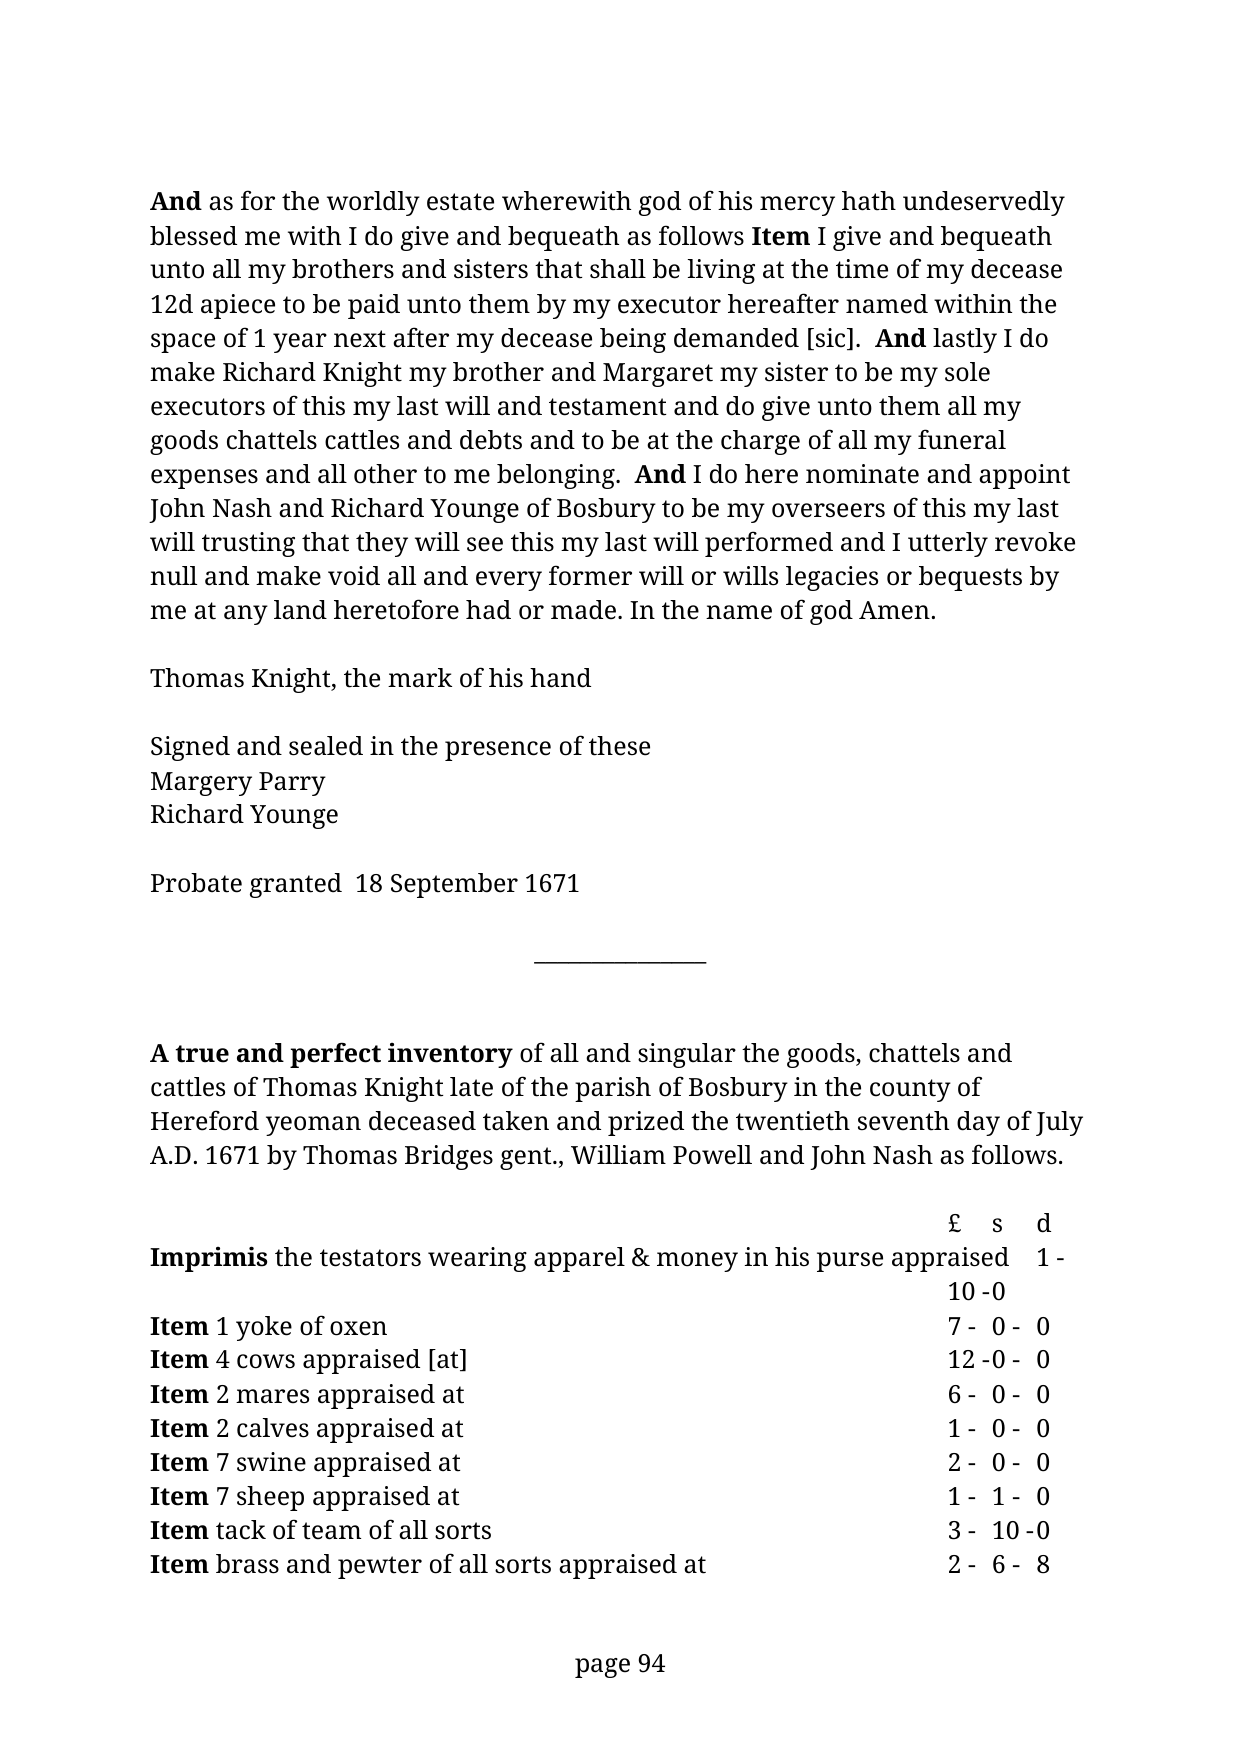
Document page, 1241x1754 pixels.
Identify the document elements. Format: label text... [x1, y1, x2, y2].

text Item 7 sheep appraised at 1 - 1 - 0 [150, 1478, 1090, 1512]
text Margery Parry [150, 763, 1090, 797]
text Item 7 swine appraised at 2 - 0 - 0 [150, 1444, 1090, 1478]
text Item tack of team of all sorts 3 - 10 - 0 [150, 1512, 1090, 1547]
text Item 2 mares appraised at 6 - 0 - 0 [150, 1376, 1090, 1410]
text Item 2 calves appraised at 1 - 0 - 0 [150, 1410, 1090, 1444]
text Item 1 yoke of oxen 7 - 0 - 0 [150, 1308, 1090, 1342]
text £ s d [150, 1206, 1090, 1240]
text Item brass and pewter of all sorts appraised at 2 - 6 - 8 [150, 1547, 1090, 1581]
text And as for the worldly estate wherewith god of his mercy hath undeservedly blessed me with I do give and bequeath as follows Item I give and bequeath unto all my brothers and sisters that shall be living at the time of my decease 12d apiece to be paid unto them by my executor hereafter named within the space of 1 year next after my decease being demanded [sic]. And lastly I do make Richard Knight my brother and Margaret my sister to be my sole executors of this my last will and testament and do give unto them all my goods chattels cattles and debts and to be at the charge of all my funeral expenses and all other to me belonging. And I do here nominate and appoint John Nash and Richard Younge of Bosbury to be my overseers of this my last will trusting that they will see this my last will performed and I utterly revoke null and make void all and every former will or wills legacies or bequests by me at any land heretofore had or made. In the name of god Amen. [150, 184, 1090, 627]
text Item 4 cows appraised [at] 12 - 0 - 0 [150, 1342, 1090, 1376]
text Richard Younge [150, 797, 1090, 831]
text A true and perfect inventory of all and singular the goods, chattels and cattles of Thomas Knight late of the parish of Bosbury in the county of Hereford yeoman deceased taken and prized the twentieth seventh day of July A.D. 1671 by Thomas Bridges gent., William Powell and John Nash as follows. [150, 1036, 1090, 1172]
text Imprimis the testators wearing apparel & money in his purse appraised 1 - 10 - 0 [150, 1240, 1090, 1308]
text Probate granted 18 September 1671 [150, 865, 1090, 899]
text Thomas Knight, the mark of his hand [150, 661, 1090, 695]
text _______________ [150, 933, 1090, 967]
text Signed and sealed in the presence of these [150, 729, 1090, 763]
